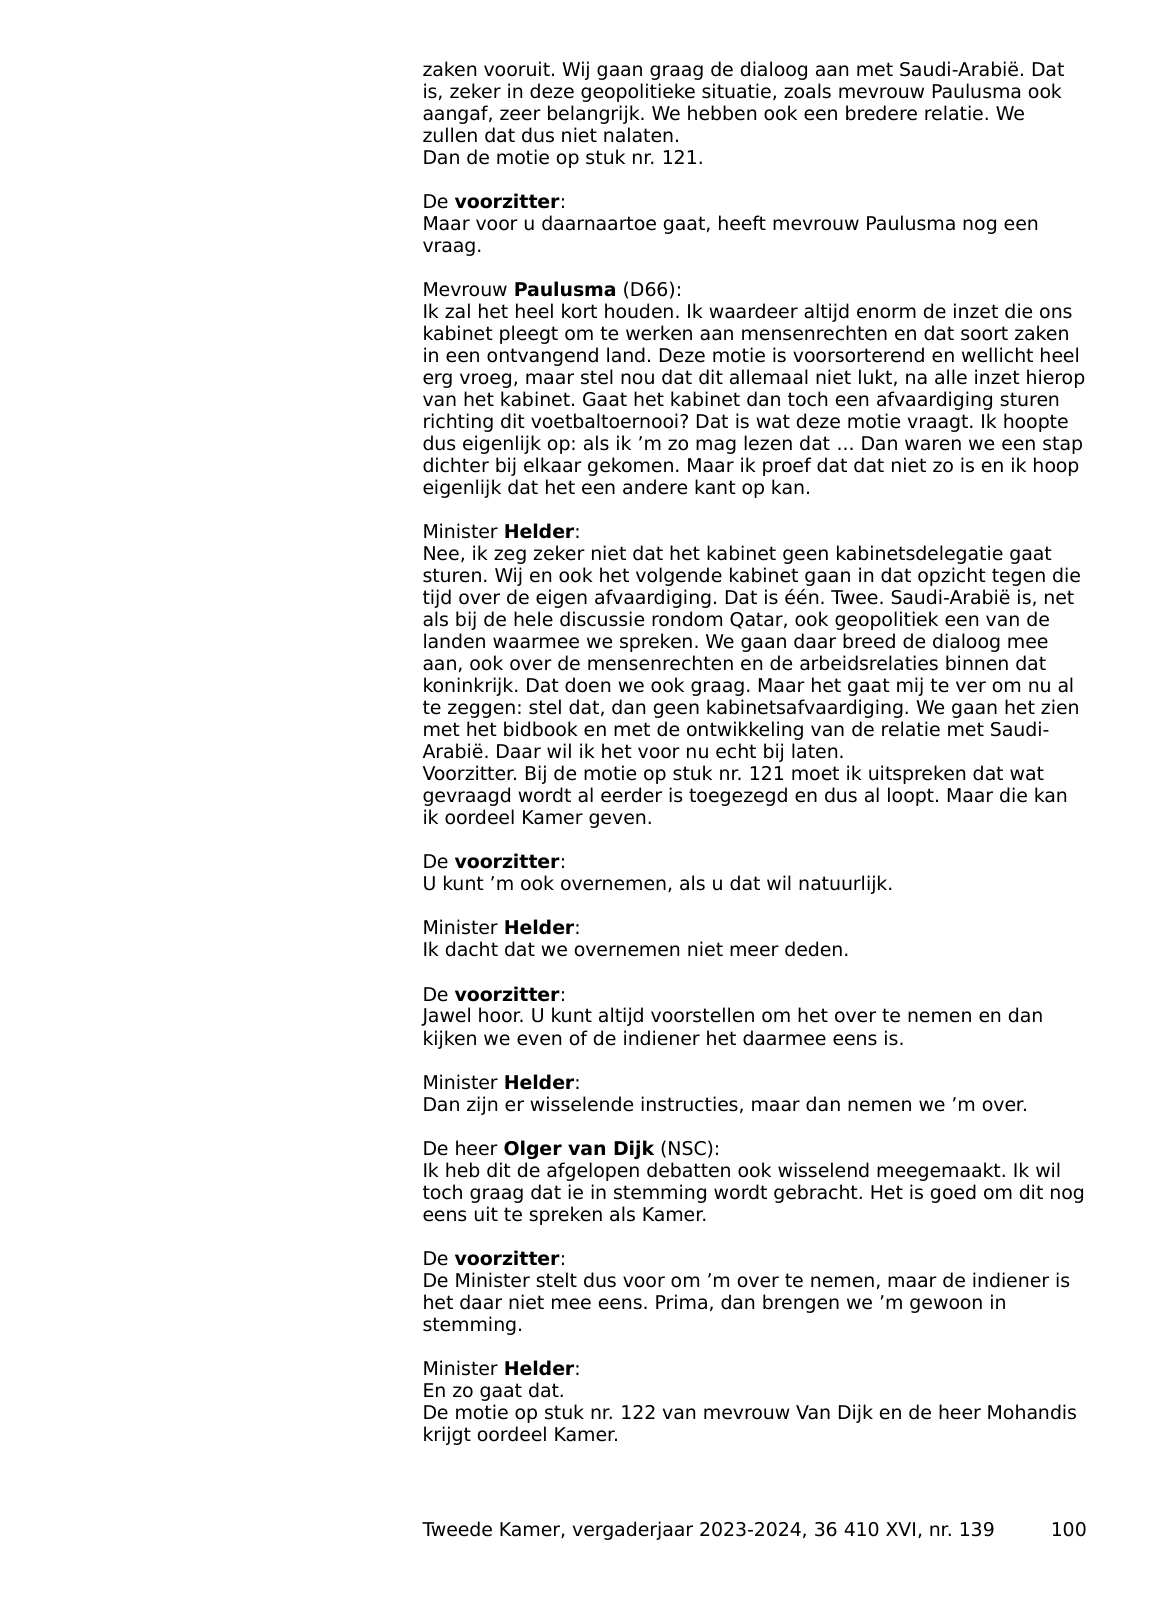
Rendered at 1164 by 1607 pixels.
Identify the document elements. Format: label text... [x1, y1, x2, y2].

text De voorzitter: [422, 1248, 1087, 1270]
text Nee, ik zeg zeker niet dat het kabinet geen kabinetsdelegatie gaat sturen. Wij en ook het volgende kabinet gaan in dat opzicht tegen die tijd over de eigen afvaardiging. Dat is één. Twee. Saudi-Arabië is, net als bij de hele discussie rondom Qatar, ook geopolitiek een van de landen waarmee we spreken. We gaan daar breed de dialoog mee aan, ook over de mensenrechten en de arbeidsrelaties binnen dat koninkrijk. Dat doen we ook graag. Maar het gaat mij te ver om nu al te zeggen: stel dat, dan geen kabinetsafvaardiging. We gaan het zien met het bidbook en met de ontwikkeling van de relatie met Saudi-Arabië. Daar wil ik het voor nu echt bij laten. [422, 543, 1087, 763]
text Ik heb dit de afgelopen debatten ook wisselend meegemaakt. Ik wil toch graag dat ie in stemming wordt gebracht. Het is goed om dit nog eens uit te spreken als Kamer. [422, 1160, 1087, 1226]
text Minister Helder: [422, 521, 1087, 543]
text Minister Helder: [422, 1072, 1087, 1093]
text De voorzitter: [422, 983, 1087, 1005]
text Dan de motie op stuk nr. 121. [422, 147, 1087, 169]
text Ik zal het heel kort houden. Ik waardeer altijd enorm de inzet die ons kabinet pleegt om te werken aan mensenrechten en dat soort zaken in een ontvangend land. Deze motie is voorsorterend en wellicht heel erg vroeg, maar stel nou dat dit allemaal niet lukt, na alle inzet hierop van het kabinet. Gaat het kabinet dan toch een afvaardiging sturen richting dit voetbaltoernooi? Dat is wat deze motie vraagt. Ik hoopte dus eigenlijk op: als ik ’m zo mag lezen dat ... Dan waren we een stap dichter bij elkaar gekomen. Maar ik proef dat dat niet zo is en ik hoop eigenlijk dat het een andere kant op kan. [422, 301, 1087, 499]
text De motie op stuk nr. 122 van mevrouw Van Dijk en de heer Mohandis krijgt oordeel Kamer. [422, 1402, 1087, 1446]
text zaken vooruit. Wij gaan graag de dialoog aan met Saudi-Arabië. Dat is, zeker in deze geopolitieke situatie, zoals mevrouw Paulusma ook aangaf, zeer belangrijk. We hebben ook een bredere relatie. We zullen dat dus niet nalaten. [422, 59, 1087, 147]
text De heer Olger van Dijk (NSC): [422, 1138, 1087, 1160]
text Voorzitter. Bij de motie op stuk nr. 121 moet ik uitspreken dat wat gevraagd wordt al eerder is toegezegd en dus al loopt. Maar die kan ik oordeel Kamer geven. [422, 763, 1087, 829]
text De voorzitter: [422, 191, 1087, 213]
text Minister Helder: [422, 1358, 1087, 1380]
text Dan zijn er wisselende instructies, maar dan nemen we ’m over. [422, 1093, 1087, 1116]
text Maar voor u daarnaartoe gaat, heeft mevrouw Paulusma nog een vraag. [422, 213, 1087, 257]
text En zo gaat dat. [422, 1380, 1087, 1402]
text De voorzitter: [422, 851, 1087, 873]
text Mevrouw Paulusma (D66): [422, 279, 1087, 301]
text U kunt ’m ook overnemen, als u dat wil natuurlijk. [422, 873, 1087, 895]
text Minister Helder: [422, 917, 1087, 939]
text Jawel hoor. U kunt altijd voorstellen om het over te nemen en dan kijken we even of de indiener het daarmee eens is. [422, 1005, 1087, 1049]
text Ik dacht dat we overnemen niet meer deden. [422, 939, 1087, 961]
text De Minister stelt dus voor om ’m over te nemen, maar de indiener is het daar niet mee eens. Prima, dan brengen we ’m gewoon in stemming. [422, 1270, 1087, 1336]
